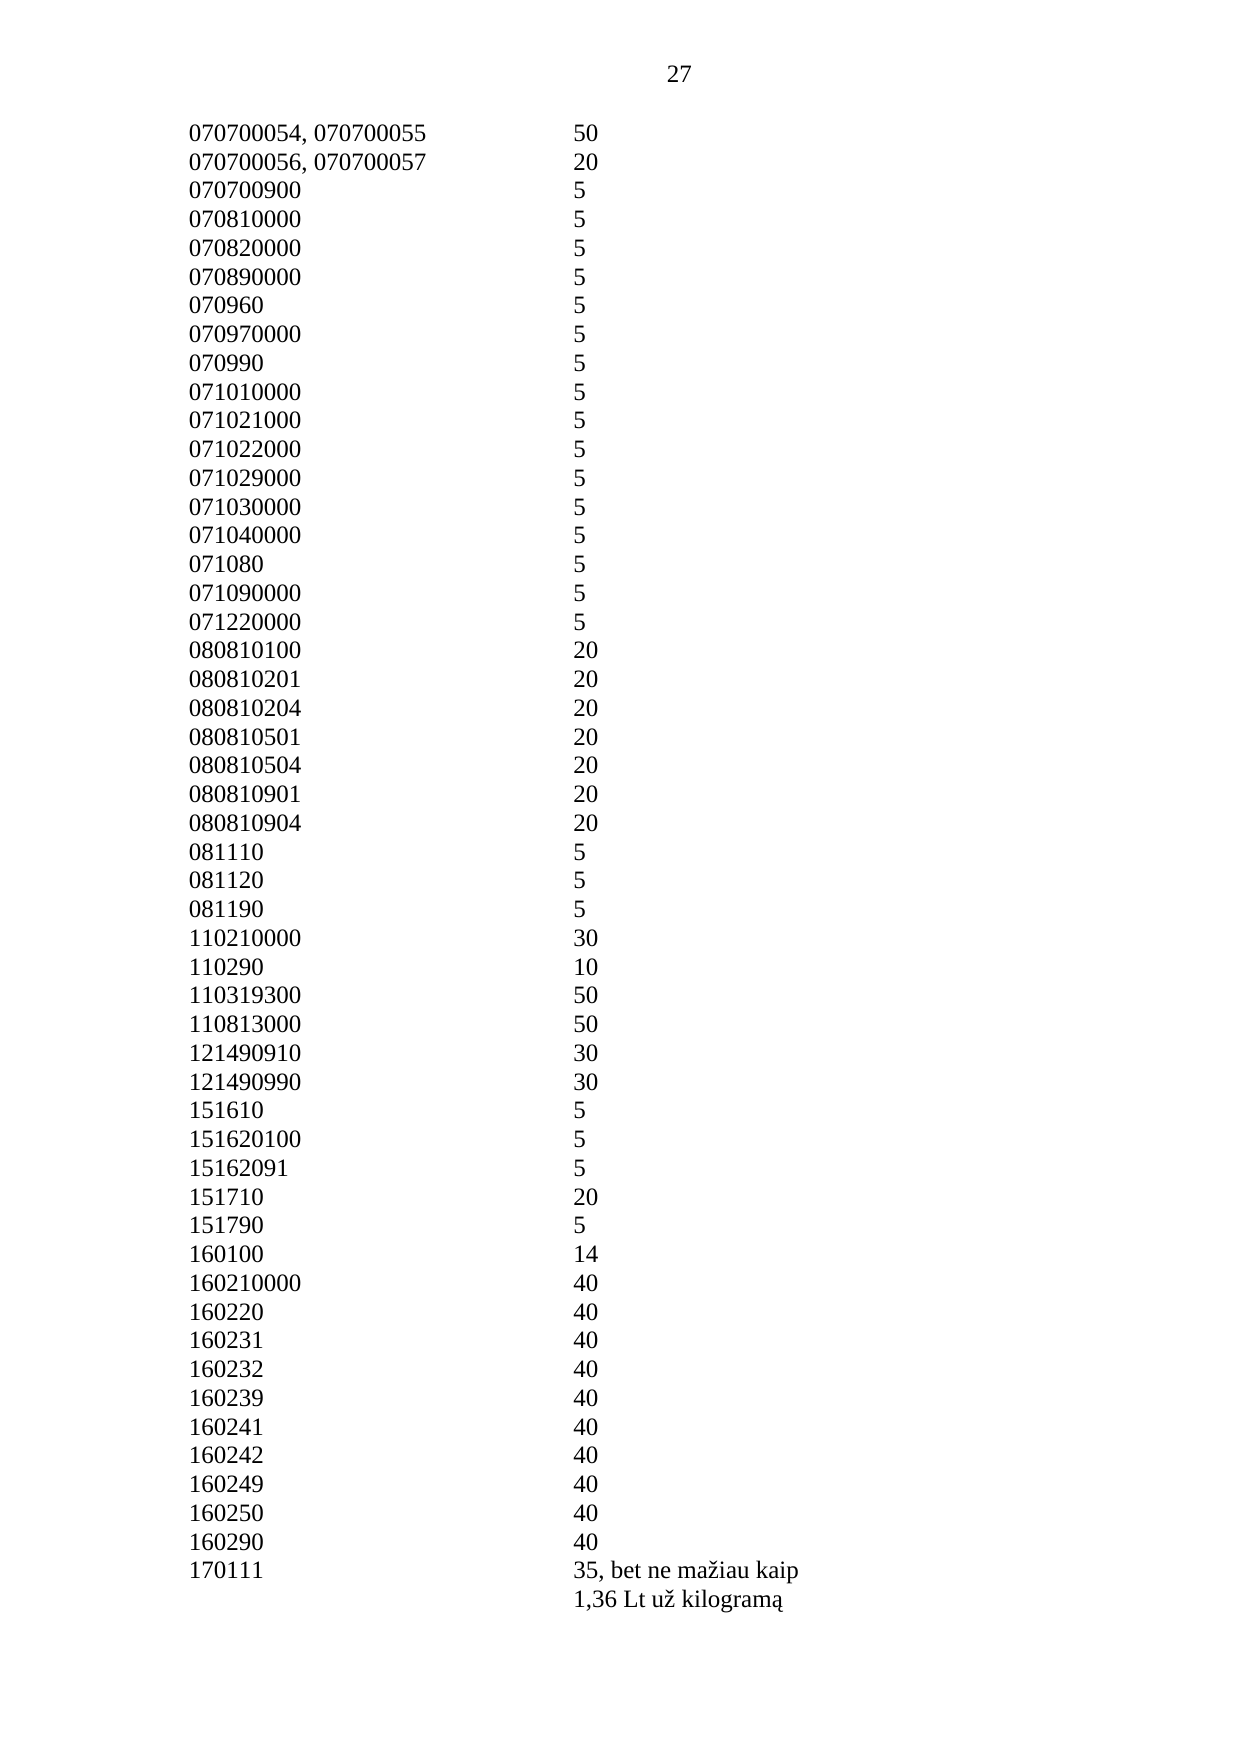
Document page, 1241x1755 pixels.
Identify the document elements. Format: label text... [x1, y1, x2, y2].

table_cell 071021000 [177, 406, 562, 434]
table_cell 50 [562, 1009, 1181, 1038]
table_cell 20 [562, 1182, 1181, 1211]
table_cell 080810201 [177, 664, 562, 693]
table_cell 070960 [177, 291, 562, 319]
table_cell 080810901 [177, 779, 562, 808]
table_cell 121490910 [177, 1038, 562, 1067]
table_cell 070970000 [177, 319, 562, 348]
table_cell 20 [562, 664, 1181, 693]
table_cell 070700056, 070700057 [177, 147, 562, 176]
table_cell 160250 [177, 1498, 562, 1527]
table_cell 070700900 [177, 176, 562, 204]
table_cell 071022000 [177, 434, 562, 463]
table_cell 151790 [177, 1211, 562, 1239]
table_cell 080810204 [177, 693, 562, 722]
table_cell 10 [562, 952, 1181, 981]
table_cell 070890000 [177, 262, 562, 291]
table_cell 35, bet ne mažiau kaip [562, 1556, 1181, 1584]
table_cell 160232 [177, 1354, 562, 1383]
table_cell 40 [562, 1527, 1181, 1556]
table_cell 5 [562, 894, 1181, 923]
table_cell 071029000 [177, 463, 562, 492]
table_cell 160290 [177, 1527, 562, 1556]
table_cell 40 [562, 1412, 1181, 1441]
table_cell 20 [562, 808, 1181, 837]
table_cell 071040000 [177, 521, 562, 549]
table_cell 5 [562, 348, 1181, 377]
table_cell 081120 [177, 866, 562, 894]
table_cell 15162091 [177, 1153, 562, 1182]
table_cell [177, 1584, 562, 1613]
table_cell 5 [562, 1124, 1181, 1153]
table_cell 40 [562, 1469, 1181, 1498]
table_cell 20 [562, 147, 1181, 176]
table_cell 5 [562, 1096, 1181, 1124]
table_cell 5 [562, 837, 1181, 866]
table_cell 110813000 [177, 1009, 562, 1038]
table_cell 5 [562, 1153, 1181, 1182]
table_cell 160249 [177, 1469, 562, 1498]
table_cell 071080 [177, 549, 562, 578]
table_cell 081110 [177, 837, 562, 866]
table_cell 080810100 [177, 636, 562, 664]
table_cell 5 [562, 434, 1181, 463]
table_cell 5 [562, 521, 1181, 549]
table_cell 5 [562, 492, 1181, 521]
table_cell 5 [562, 463, 1181, 492]
table_cell 110319300 [177, 981, 562, 1009]
table_cell 5 [562, 1211, 1181, 1239]
table_cell 20 [562, 751, 1181, 779]
table_cell 14 [562, 1239, 1181, 1268]
table_cell 071090000 [177, 578, 562, 607]
table_cell 080810501 [177, 722, 562, 751]
table_cell 40 [562, 1441, 1181, 1469]
table_cell 081190 [177, 894, 562, 923]
table_cell 080810504 [177, 751, 562, 779]
table_cell 40 [562, 1326, 1181, 1354]
table_cell 5 [562, 204, 1181, 233]
table_cell 20 [562, 693, 1181, 722]
table_cell 070700054, 070700055 [177, 118, 562, 147]
table_cell 160239 [177, 1383, 562, 1412]
table_cell 160242 [177, 1441, 562, 1469]
table_cell 071030000 [177, 492, 562, 521]
table_cell 20 [562, 636, 1181, 664]
table_cell 40 [562, 1268, 1181, 1297]
table_cell 071220000 [177, 607, 562, 636]
table_cell 40 [562, 1498, 1181, 1527]
table_cell 1,36 Lt už kilogramą [562, 1584, 1181, 1613]
table_cell 50 [562, 118, 1181, 147]
table_cell 160210000 [177, 1268, 562, 1297]
table_cell 110290 [177, 952, 562, 981]
table_cell 40 [562, 1354, 1181, 1383]
table_cell 5 [562, 866, 1181, 894]
table_cell 170111 [177, 1556, 562, 1584]
table_cell 40 [562, 1383, 1181, 1412]
table_cell 160100 [177, 1239, 562, 1268]
table_cell 5 [562, 406, 1181, 434]
table_cell 5 [562, 607, 1181, 636]
table_cell 151610 [177, 1096, 562, 1124]
table_cell 5 [562, 578, 1181, 607]
table_cell 151620100 [177, 1124, 562, 1153]
table_cell 121490990 [177, 1067, 562, 1096]
table_cell 5 [562, 319, 1181, 348]
table_cell 160231 [177, 1326, 562, 1354]
table_cell 110210000 [177, 923, 562, 952]
table_cell 40 [562, 1297, 1181, 1326]
table_cell 070990 [177, 348, 562, 377]
table_cell 080810904 [177, 808, 562, 837]
table_cell 151710 [177, 1182, 562, 1211]
table_cell 30 [562, 1067, 1181, 1096]
table_cell 50 [562, 981, 1181, 1009]
table_cell 30 [562, 1038, 1181, 1067]
table_cell 5 [562, 176, 1181, 204]
table_cell 5 [562, 377, 1181, 406]
table_cell 5 [562, 291, 1181, 319]
table_cell 071010000 [177, 377, 562, 406]
table_cell 070810000 [177, 204, 562, 233]
table_cell 5 [562, 233, 1181, 262]
table_cell 20 [562, 722, 1181, 751]
table_cell 070820000 [177, 233, 562, 262]
table_cell 5 [562, 262, 1181, 291]
table_cell 160241 [177, 1412, 562, 1441]
table_cell 5 [562, 549, 1181, 578]
table_cell 30 [562, 923, 1181, 952]
table_cell 20 [562, 779, 1181, 808]
table_cell 160220 [177, 1297, 562, 1326]
